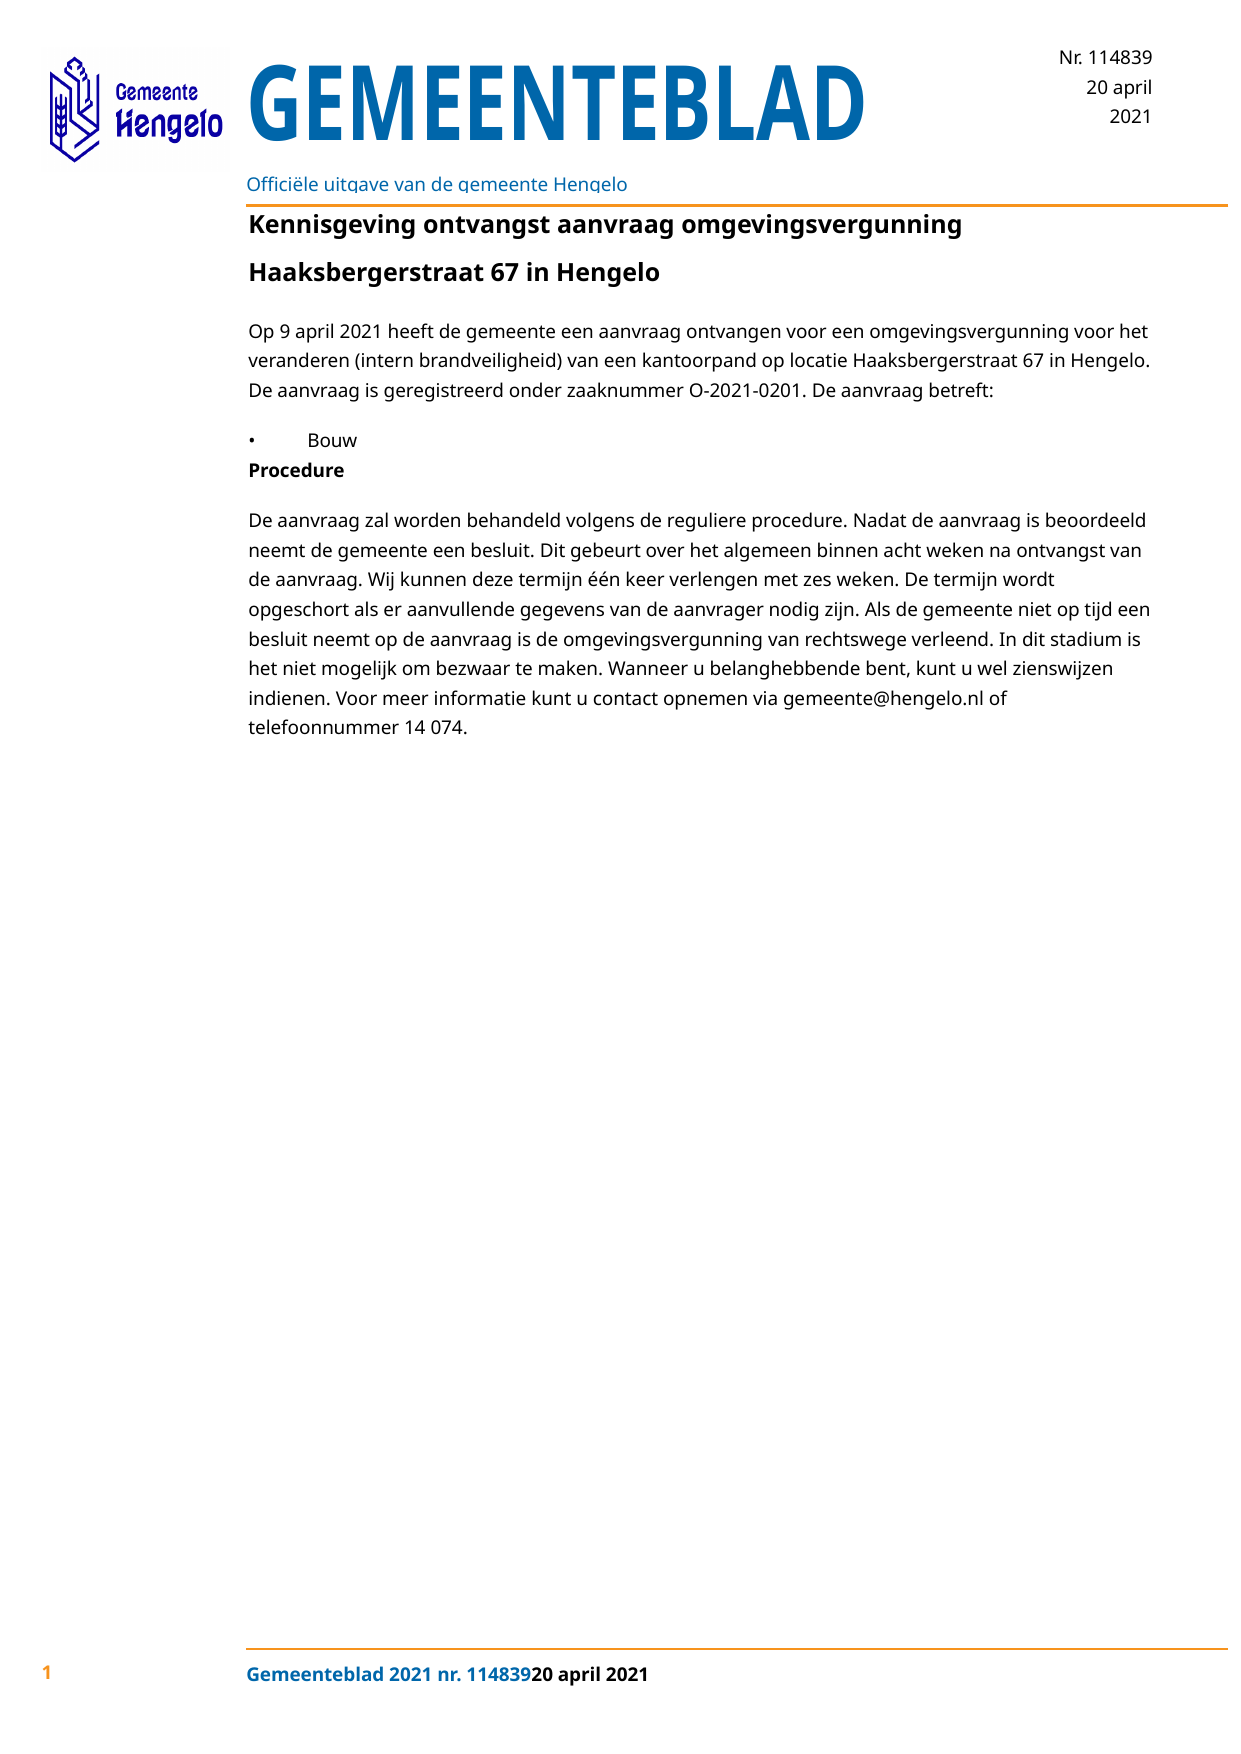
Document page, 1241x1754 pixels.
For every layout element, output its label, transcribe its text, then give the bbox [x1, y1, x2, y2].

text De aanvraag zal worden behandeld volgens de reguliere procedure. Nadat de aanvraag is beoordeeld neemt de gemeente een besluit. Dit gebeurt over het algemeen binnen acht weken na ontvangst van de aanvraag. Wij kunnen deze termijn één keer verlengen met zes weken. De termijn wordt opgeschort als er aanvullende gegevens van de aanvrager nodig zijn. Als de gemeente niet op tijd een besluit neemt op de aanvraag is de omgevingsvergunning van rechtswege verleend. In dit stadium is het niet mogelijk om bezwaar te maken. Wanneer u belanghebbende bent, kunt u wel zienswijzen indienen. Voor meer informatie kunt u contact opnemen via gemeente@hengelo.nl of telefoonnummer 14 074. [248, 507, 1152, 740]
picture [41, 47, 231, 172]
text Procedure [248, 457, 1152, 483]
text Op 9 april 2021 heeft de gemeente een aanvraag ontvangen voor een omgevingsvergunning voor het veranderen (intern brandveiligheid) van een kantoorpand op locatie Haaksbergerstraat 67 in Hengelo. De aanvraag is geregistreerd onder zaaknummer O-2021-0201. De aanvraag betreft: [248, 318, 1152, 403]
text Kennisgeving ontvangst aanvraag omgevingsvergunning Haaksbergerstraat 67 in Hengelo [248, 207, 1152, 288]
list Bouw [248, 427, 1152, 453]
